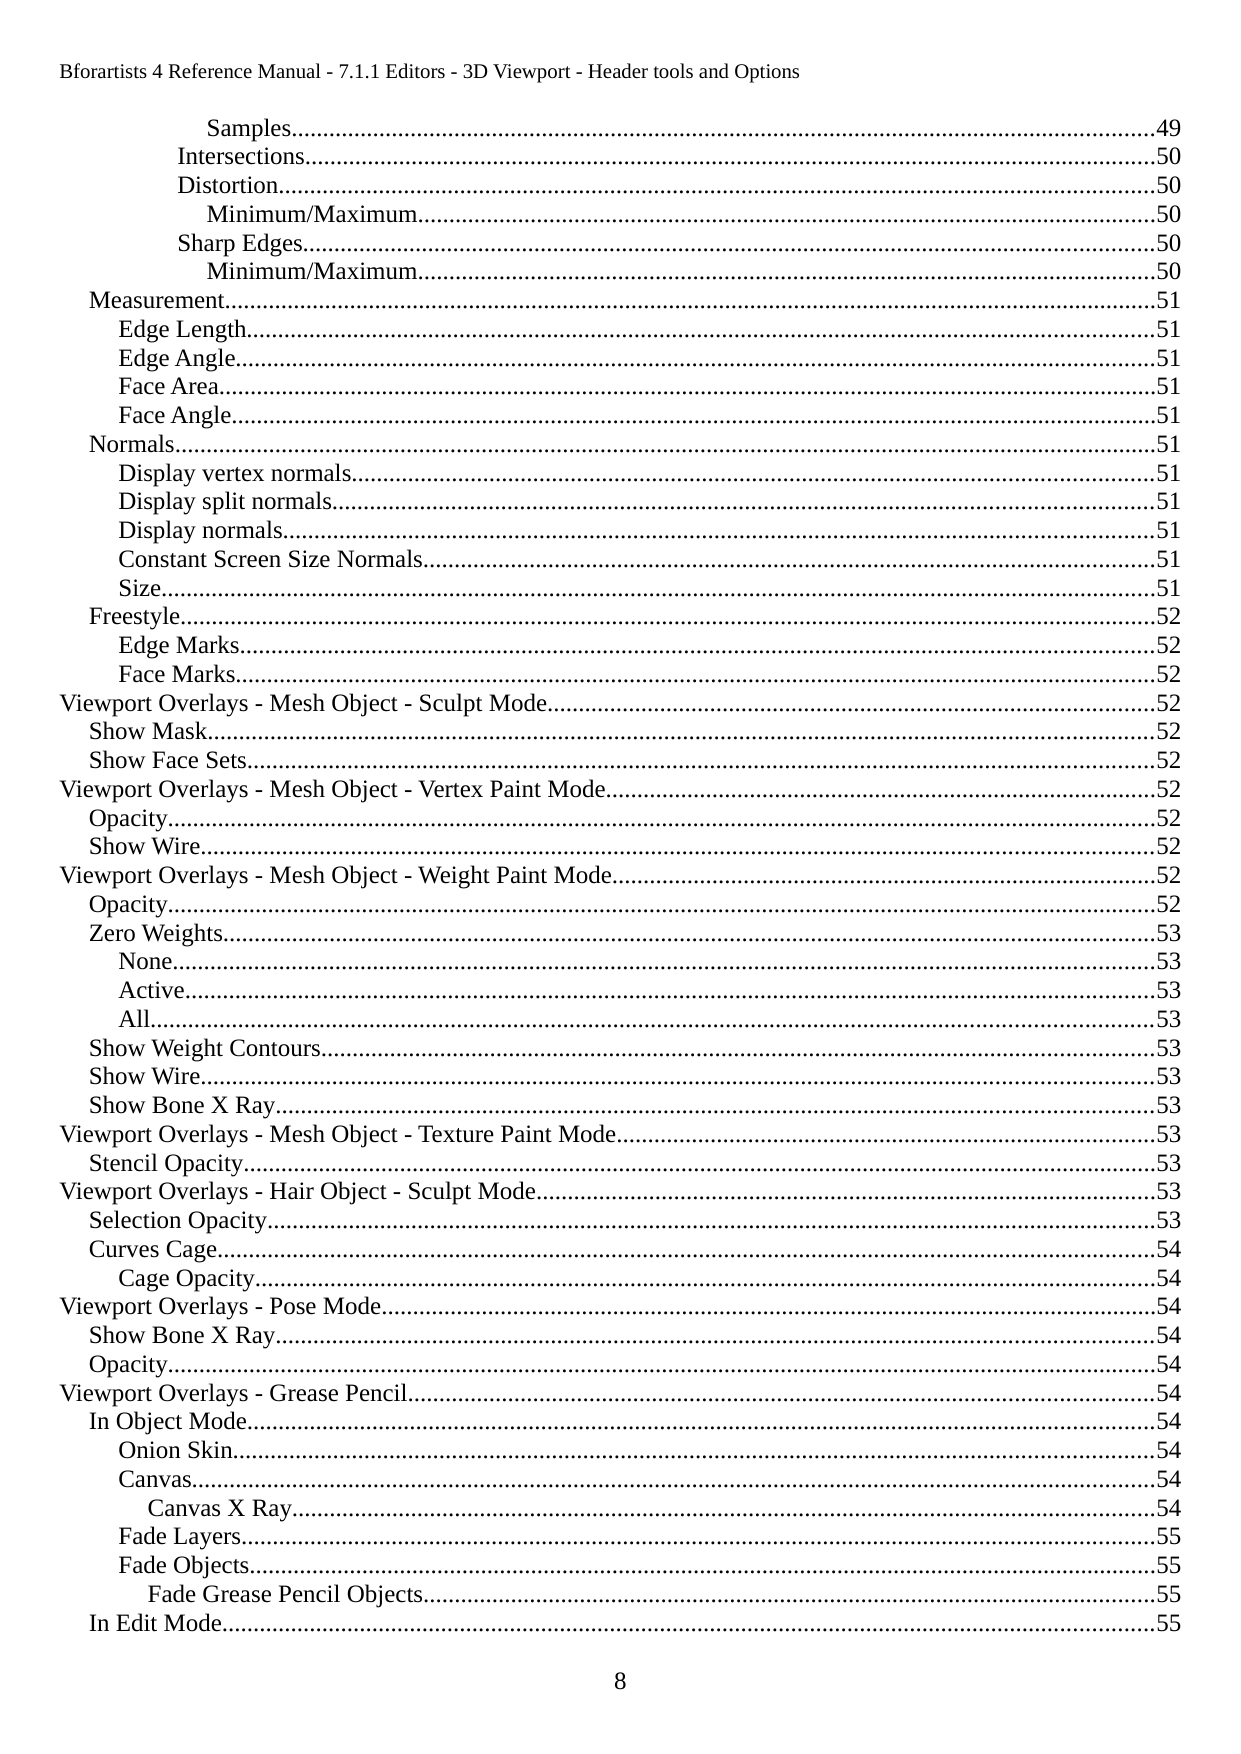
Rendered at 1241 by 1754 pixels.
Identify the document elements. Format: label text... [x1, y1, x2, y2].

text Edge Length 51 [118, 314, 1181, 343]
text In Object Mode 54 [88, 1406, 1181, 1435]
text Sharp Edges 50 [177, 228, 1181, 256]
text Canvas X Ray 54 [147, 1493, 1181, 1521]
text Normals 51 [88, 429, 1181, 458]
text Minimum/Maximum 50 [206, 199, 1181, 228]
text Viewport Overlays - Mesh Object - Vertex Paint Mode 52 [59, 774, 1181, 803]
text Show Wire 53 [88, 1061, 1181, 1090]
text Distortion 50 [177, 170, 1181, 199]
text All 53 [118, 1004, 1181, 1033]
text Viewport Overlays - Hair Object - Sculpt Mode 53 [59, 1176, 1181, 1205]
text Show Face Sets 52 [88, 745, 1181, 774]
text Cage Opacity 54 [118, 1263, 1181, 1291]
text Curves Cage 54 [88, 1234, 1181, 1263]
text Face Angle 51 [118, 400, 1181, 429]
text Size 51 [118, 573, 1181, 601]
text Stencil Opacity 53 [88, 1148, 1181, 1176]
text Viewport Overlays - Mesh Object - Weight Paint Mode 52 [59, 860, 1181, 889]
text Viewport Overlays - Mesh Object - Texture Paint Mode 53 [59, 1119, 1181, 1148]
text Zero Weights 53 [88, 918, 1181, 946]
text Opacity 54 [88, 1349, 1181, 1378]
text Show Bone X Ray 54 [88, 1320, 1181, 1349]
text Minimum/Maximum 50 [206, 256, 1181, 285]
text Active 53 [118, 975, 1181, 1004]
text Viewport Overlays - Pose Mode 54 [59, 1291, 1181, 1320]
text Fade Objects 55 [118, 1550, 1181, 1579]
text Selection Opacity 53 [88, 1205, 1181, 1234]
text Face Marks 52 [118, 659, 1181, 688]
text Freestyle 52 [88, 601, 1181, 630]
text Intersections 50 [177, 141, 1181, 170]
text Show Mask 52 [88, 716, 1181, 745]
text Display vertex normals 51 [118, 458, 1181, 486]
text Fade Grease Pencil Objects 55 [147, 1579, 1181, 1608]
text Viewport Overlays - Grease Pencil 54 [59, 1378, 1181, 1406]
text Show Wire 52 [88, 831, 1181, 860]
text In Edit Mode 55 [88, 1608, 1181, 1636]
text Edge Marks 52 [118, 630, 1181, 659]
text Display normals 51 [118, 515, 1181, 544]
text Edge Angle 51 [118, 343, 1181, 371]
text None 53 [118, 946, 1181, 975]
text Measurement 51 [88, 285, 1181, 314]
text Samples 49 [206, 113, 1181, 141]
text Opacity 52 [88, 889, 1181, 918]
text Canvas 54 [118, 1464, 1181, 1493]
text Onion Skin 54 [118, 1435, 1181, 1464]
text Show Bone X Ray 53 [88, 1090, 1181, 1119]
text Face Area 51 [118, 371, 1181, 400]
text Show Weight Contours 53 [88, 1033, 1181, 1061]
text Constant Screen Size Normals 51 [118, 544, 1181, 573]
text Fade Layers 55 [118, 1521, 1181, 1550]
text Display split normals 51 [118, 486, 1181, 515]
text Opacity 52 [88, 803, 1181, 831]
text Viewport Overlays - Mesh Object - Sculpt Mode 52 [59, 688, 1181, 716]
